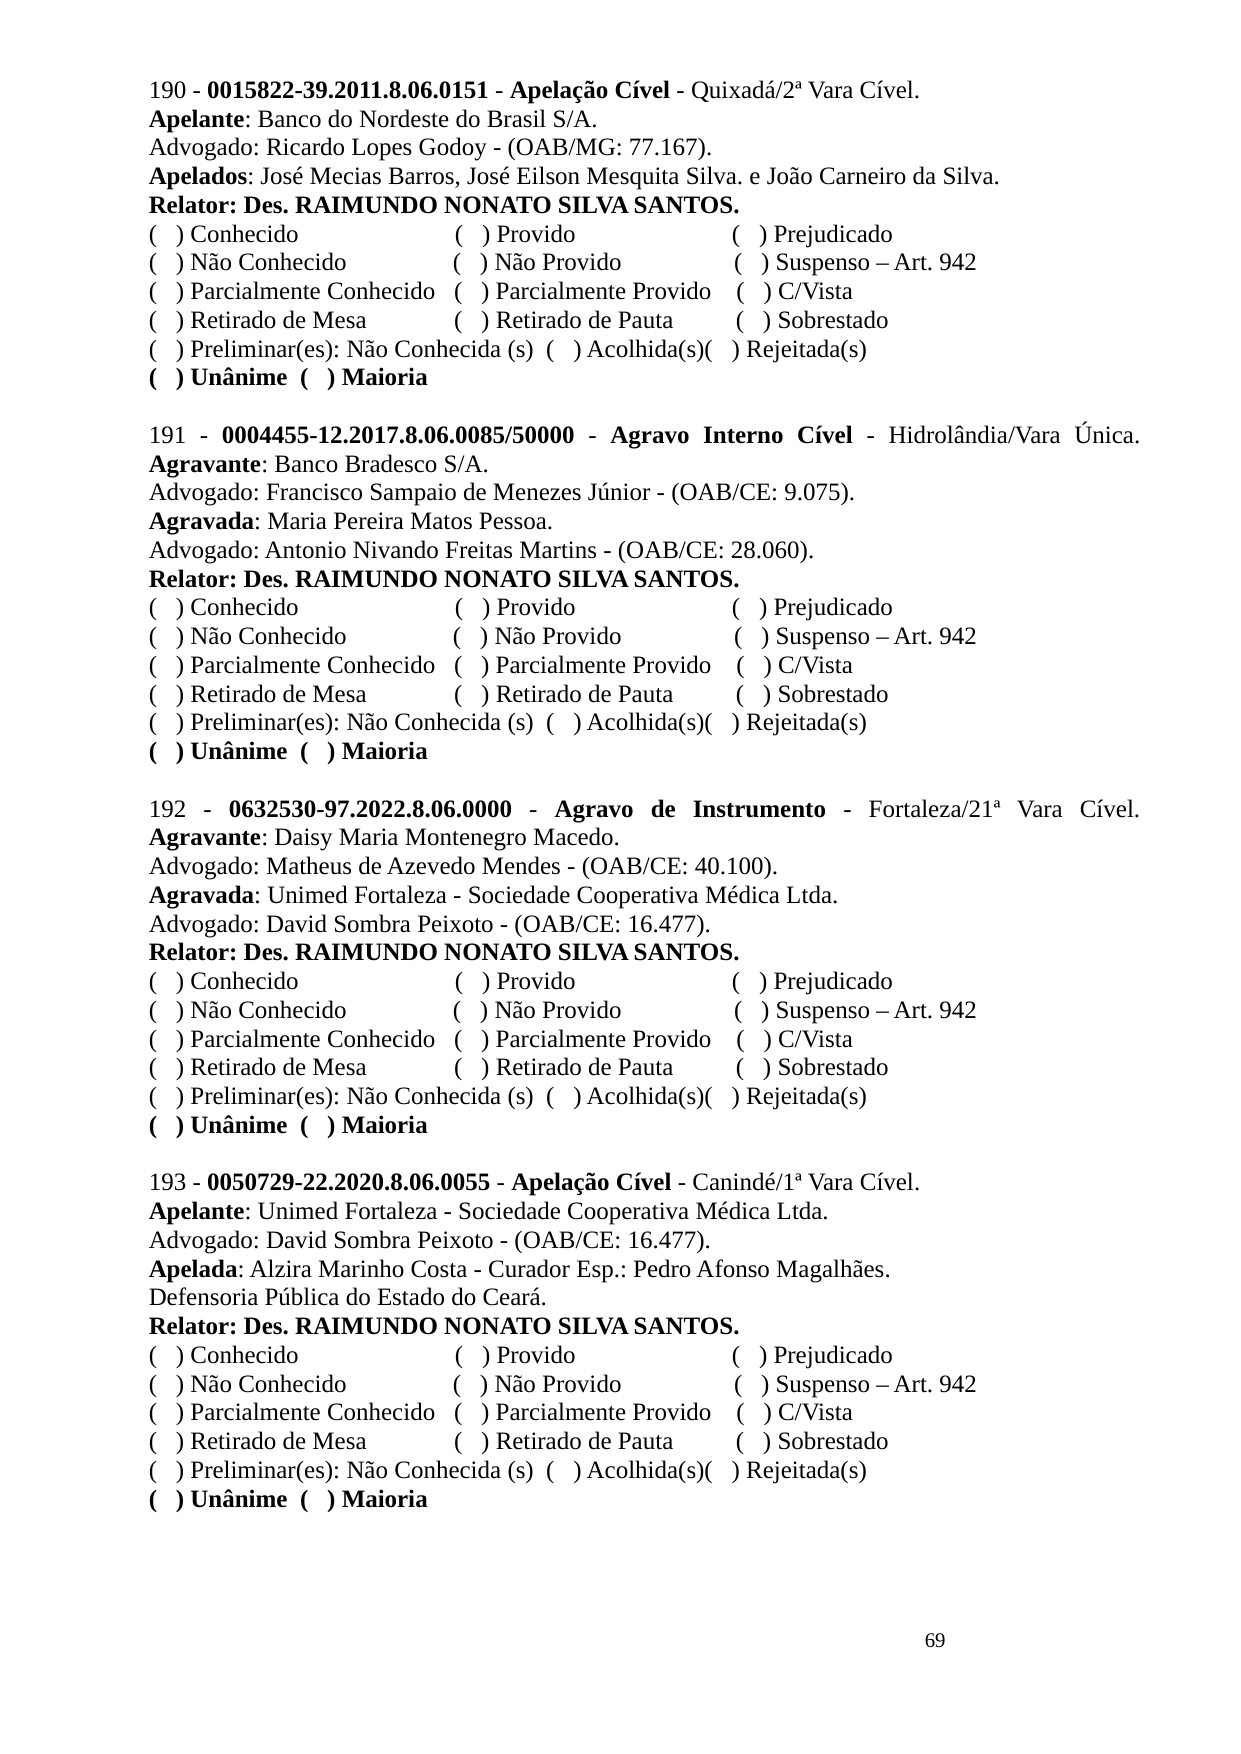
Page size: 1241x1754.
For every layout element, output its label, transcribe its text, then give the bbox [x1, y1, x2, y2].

text ( ) Preliminar(es): Não Conhecida (s) ( ) Acolhida(s)( ) Rejeitada(s) [148, 1455, 1158, 1484]
text ( ) Conhecido ( ) Provido ( ) Prejudicado [148, 592, 1141, 621]
text Agravada: Unimed Fortaleza - Sociedade Cooperativa Médica Ltda. [148, 880, 1141, 909]
text ( ) Unânime ( ) Maioria [148, 1110, 1158, 1139]
text ( ) Não Conhecido ( ) Não Provido ( ) Suspenso – Art. 942 [148, 995, 1158, 1024]
text Defensoria Pública do Estado do Ceará. [148, 1282, 1141, 1311]
text Relator: Des. RAIMUNDO NONATO SILVA SANTOS. [148, 564, 1141, 592]
text ( ) Preliminar(es): Não Conhecida (s) ( ) Acolhida(s)( ) Rejeitada(s) [148, 334, 1158, 362]
text ( ) Parcialmente Conhecido ( ) Parcialmente Provido ( ) C/Vista [148, 1024, 1158, 1052]
text 193 - 0050729-22.2020.8.06.0055 - Apelação Cível - Canindé/1ª Vara Cível. [148, 1167, 1141, 1196]
text Apelados: José Mecias Barros, José Eilson Mesquita Silva. e João Carneiro da Silva. [148, 161, 1141, 190]
text ( ) Não Conhecido ( ) Não Provido ( ) Suspenso – Art. 942 [148, 621, 1158, 650]
text ( ) Preliminar(es): Não Conhecida (s) ( ) Acolhida(s)( ) Rejeitada(s) [148, 1081, 1158, 1110]
text 191 - 0004455-12.2017.8.06.0085/50000 - Agravo Interno Cível - Hidrolândia/Vara Única. Agravante: Banco Bradesco S/A. [148, 420, 1141, 477]
text Advogado: Francisco Sampaio de Menezes Júnior - (OAB/CE: 9.075). [148, 477, 1141, 506]
text ( ) Unânime ( ) Maioria [148, 1484, 1158, 1512]
text Advogado: Ricardo Lopes Godoy - (OAB/MG: 77.167). [148, 132, 1141, 161]
text ( ) Não Conhecido ( ) Não Provido ( ) Suspenso – Art. 942 [148, 1369, 1158, 1397]
text Apelante: Banco do Nordeste do Brasil S/A. [148, 104, 1141, 132]
text ( ) Preliminar(es): Não Conhecida (s) ( ) Acolhida(s)( ) Rejeitada(s) [148, 707, 1158, 736]
text Advogado: Antonio Nivando Freitas Martins - (OAB/CE: 28.060). [148, 535, 1141, 564]
text Apelada: Alzira Marinho Costa - Curador Esp.: Pedro Afonso Magalhães. [148, 1254, 1141, 1282]
text ( ) Unânime ( ) Maioria [148, 736, 1158, 765]
text Apelante: Unimed Fortaleza - Sociedade Cooperativa Médica Ltda. [148, 1196, 1141, 1225]
text ( ) Parcialmente Conhecido ( ) Parcialmente Provido ( ) C/Vista [148, 276, 1158, 305]
text ( ) Conhecido ( ) Provido ( ) Prejudicado [148, 1340, 1141, 1369]
text Agravada: Maria Pereira Matos Pessoa. [148, 506, 1141, 535]
text Advogado: David Sombra Peixoto - (OAB/CE: 16.477). [148, 1225, 1141, 1254]
text ( ) Parcialmente Conhecido ( ) Parcialmente Provido ( ) C/Vista [148, 1397, 1158, 1426]
text ( ) Retirado de Mesa ( ) Retirado de Pauta ( ) Sobrestado [148, 1052, 1158, 1081]
text Relator: Des. RAIMUNDO NONATO SILVA SANTOS. [148, 190, 1141, 219]
text ( ) Retirado de Mesa ( ) Retirado de Pauta ( ) Sobrestado [148, 305, 1158, 334]
text ( ) Unânime ( ) Maioria [148, 362, 1158, 391]
text ( ) Retirado de Mesa ( ) Retirado de Pauta ( ) Sobrestado [148, 1426, 1158, 1455]
text ( ) Retirado de Mesa ( ) Retirado de Pauta ( ) Sobrestado [148, 679, 1158, 707]
text 192 - 0632530-97.2022.8.06.0000 - Agravo de Instrumento - Fortaleza/21ª Vara Cível. Agravante: Daisy Maria Montenegro Macedo. [148, 794, 1141, 851]
text ( ) Conhecido ( ) Provido ( ) Prejudicado [148, 966, 1141, 995]
text Advogado: Matheus de Azevedo Mendes - (OAB/CE: 40.100). [148, 851, 1141, 880]
text ( ) Parcialmente Conhecido ( ) Parcialmente Provido ( ) C/Vista [148, 650, 1158, 679]
text 190 - 0015822-39.2011.8.06.0151 - Apelação Cível - Quixadá/2ª Vara Cível. [148, 75, 1141, 104]
text Advogado: David Sombra Peixoto - (OAB/CE: 16.477). [148, 909, 1141, 937]
text Relator: Des. RAIMUNDO NONATO SILVA SANTOS. [148, 937, 1141, 966]
text Relator: Des. RAIMUNDO NONATO SILVA SANTOS. [148, 1311, 1141, 1340]
text ( ) Não Conhecido ( ) Não Provido ( ) Suspenso – Art. 942 [148, 247, 1158, 276]
text ( ) Conhecido ( ) Provido ( ) Prejudicado [148, 219, 1141, 247]
